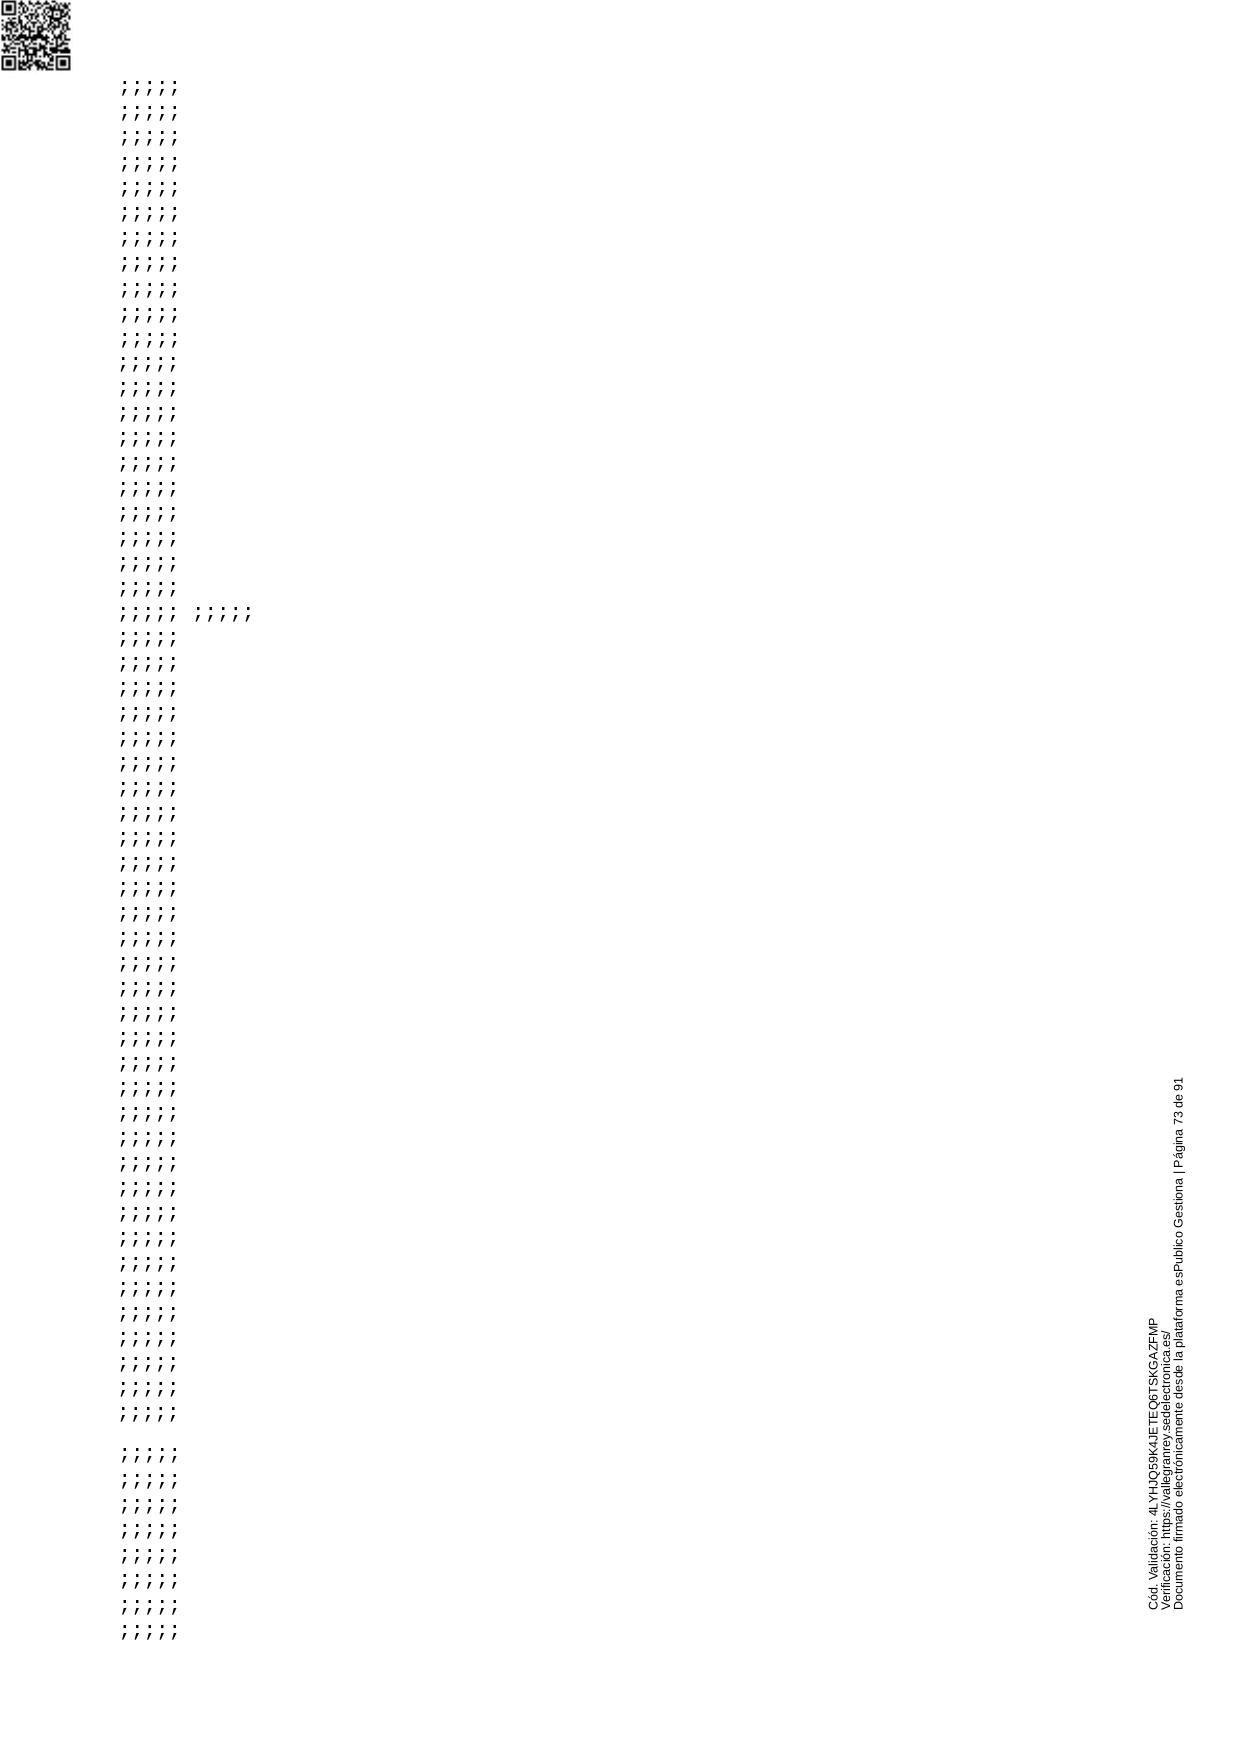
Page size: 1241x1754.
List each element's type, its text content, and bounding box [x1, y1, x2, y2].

text ;;;;; [117, 1401, 1093, 1424]
text ;;;;; [117, 1076, 1093, 1099]
text ;;;;; [117, 351, 1093, 374]
text ;;;;; [117, 826, 1093, 849]
text ;;;;; [117, 376, 1093, 399]
text ;;;;; [117, 626, 1093, 649]
text ;;;;; [117, 926, 1093, 949]
text ;;;;; [117, 426, 1093, 449]
text ;;;;; [117, 551, 1093, 574]
text ;;;;; ;;;;; [117, 601, 1093, 624]
text ;;;;; [117, 801, 1093, 824]
text ;;;;; [117, 676, 1093, 699]
text ;;;;; [117, 1101, 1093, 1124]
text ;;;;; [117, 851, 1093, 874]
text ;;;;; [117, 1151, 1093, 1174]
text ;;;;; [117, 526, 1093, 549]
text ;;;;; [117, 726, 1093, 749]
text ;;;;; [117, 476, 1093, 499]
text ;;;;; [117, 1251, 1093, 1274]
text ;;;;; [117, 1226, 1093, 1249]
text ;;;;; [117, 876, 1093, 899]
text ;;;;; [117, 1126, 1093, 1149]
text ;;;;; [117, 1351, 1093, 1374]
text ;;;;; [117, 1326, 1093, 1349]
text ;;;;; [117, 1001, 1093, 1024]
text ;;;;; [117, 1051, 1093, 1074]
text ;;;;; [117, 1276, 1093, 1299]
text ;;;;; [117, 901, 1093, 924]
text ;;;;; [117, 1301, 1093, 1324]
text ;;;;; [117, 1176, 1093, 1199]
text ;;;;; [117, 576, 1093, 599]
text ;;;;; [117, 976, 1093, 999]
text ;;;;; [117, 451, 1093, 474]
text ;;;;; [117, 1376, 1093, 1399]
text ;;;;; [117, 751, 1093, 774]
text ;;;;; [117, 1026, 1093, 1049]
text ;;;;; [117, 401, 1093, 424]
text ;;;;; [117, 776, 1093, 799]
text ;;;;; [117, 501, 1093, 524]
text ;;;;; [117, 651, 1093, 674]
text ;;;;; [117, 951, 1093, 974]
text ;;;;; [117, 1201, 1093, 1224]
text ;;;;; [117, 701, 1093, 724]
